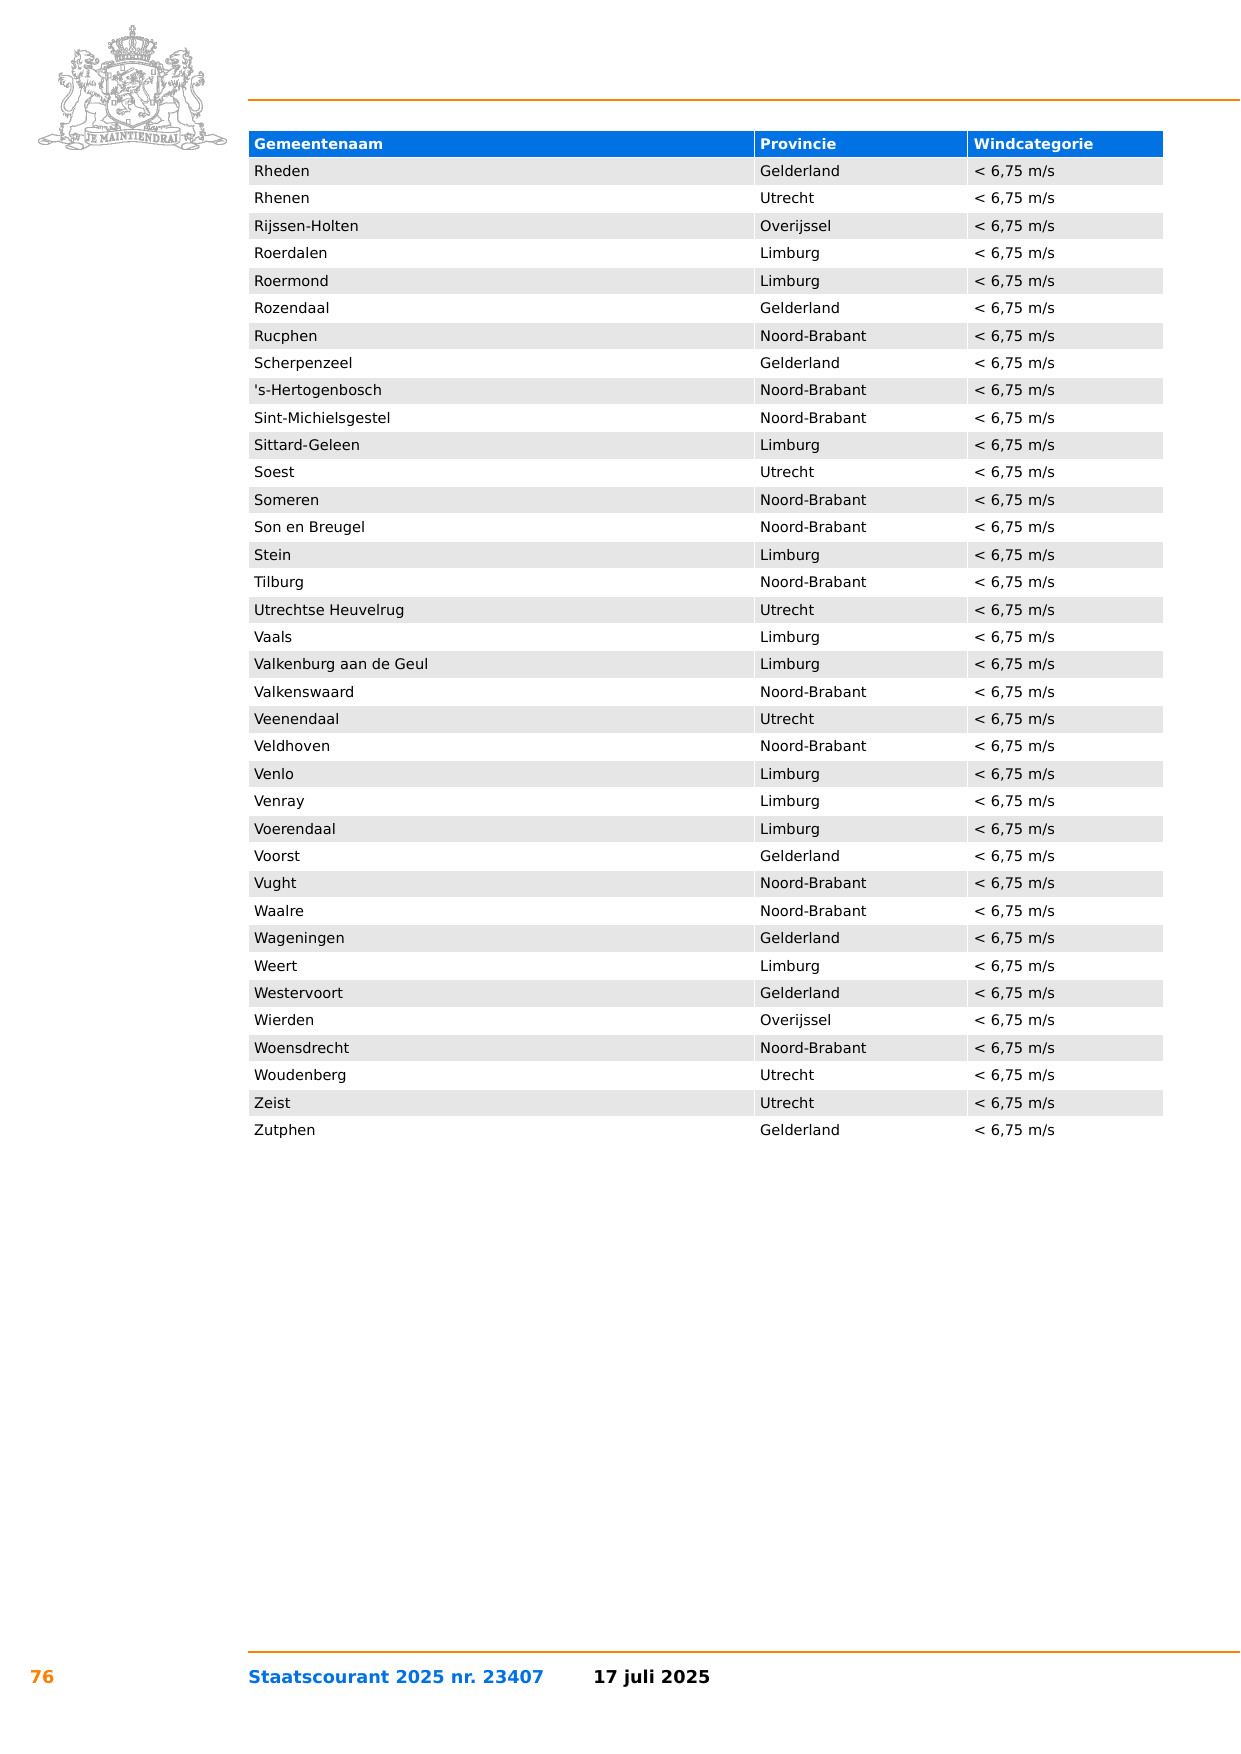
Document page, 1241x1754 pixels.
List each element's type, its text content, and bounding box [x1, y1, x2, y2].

table_cell < 6,75 m/s [968, 405, 1163, 431]
table_cell < 6,75 m/s [968, 679, 1163, 705]
table_cell Wageningen [249, 925, 754, 952]
table_cell < 6,75 m/s [968, 1063, 1163, 1089]
table_cell Sittard-Geleen [249, 432, 754, 459]
table_cell Westervoort [249, 980, 754, 1007]
table_cell Limburg [755, 542, 967, 568]
table_cell Noord-Brabant [755, 734, 967, 760]
picture [38, 25, 227, 150]
table_cell < 6,75 m/s [968, 898, 1163, 924]
table_cell Soest [249, 460, 754, 486]
table_cell Rheden [249, 158, 754, 185]
table_cell Son en Breugel [249, 515, 754, 541]
table_cell Voorst [249, 843, 754, 869]
table_cell Noord-Brabant [755, 679, 967, 705]
table_cell Vught [249, 871, 754, 897]
table_cell < 6,75 m/s [968, 241, 1163, 267]
table_cell Utrecht [755, 597, 967, 623]
table_cell Voerendaal [249, 816, 754, 842]
table_cell Gelderland [755, 1117, 967, 1143]
table_cell Limburg [755, 789, 967, 815]
table_header Windcategorie [968, 131, 1163, 157]
table_cell < 6,75 m/s [968, 953, 1163, 979]
table_cell Someren [249, 487, 754, 513]
table_cell Valkenburg aan de Geul [249, 651, 754, 678]
table_cell Gelderland [755, 843, 967, 869]
table_cell < 6,75 m/s [968, 487, 1163, 513]
table_cell Noord-Brabant [755, 871, 967, 897]
table_cell Scherpenzeel [249, 350, 754, 376]
table_cell < 6,75 m/s [968, 213, 1163, 239]
table_cell < 6,75 m/s [968, 1117, 1163, 1143]
table_cell Limburg [755, 624, 967, 650]
table_cell < 6,75 m/s [968, 871, 1163, 897]
table_cell Gelderland [755, 980, 967, 1007]
table_cell Noord-Brabant [755, 323, 967, 349]
table_cell Limburg [755, 268, 967, 294]
table_cell Limburg [755, 816, 967, 842]
table_cell Venray [249, 789, 754, 815]
table_cell Overijssel [755, 1008, 967, 1034]
table_cell Sint-Michielsgestel [249, 405, 754, 431]
table_cell < 6,75 m/s [968, 843, 1163, 869]
table_cell Noord-Brabant [755, 1035, 967, 1061]
table_cell Rucphen [249, 323, 754, 349]
table_cell 's-Hertogenbosch [249, 378, 754, 404]
table_cell < 6,75 m/s [968, 542, 1163, 568]
table_cell Utrecht [755, 706, 967, 733]
table_cell < 6,75 m/s [968, 460, 1163, 486]
table_cell Vaals [249, 624, 754, 650]
table_cell Utrechtse Heuvelrug [249, 597, 754, 623]
table_cell Waalre [249, 898, 754, 924]
table_cell < 6,75 m/s [968, 980, 1163, 1007]
table_cell Gelderland [755, 350, 967, 376]
table_cell Veldhoven [249, 734, 754, 760]
table_cell < 6,75 m/s [968, 816, 1163, 842]
table_cell Utrecht [755, 1063, 967, 1089]
table_cell Noord-Brabant [755, 898, 967, 924]
table_cell Gelderland [755, 295, 967, 322]
table_cell < 6,75 m/s [968, 350, 1163, 376]
table_cell < 6,75 m/s [968, 761, 1163, 787]
table_cell Stein [249, 542, 754, 568]
table_cell Noord-Brabant [755, 405, 967, 431]
table_cell Woensdrecht [249, 1035, 754, 1061]
table_cell Gelderland [755, 925, 967, 952]
table_header Provincie [755, 131, 967, 157]
table_cell < 6,75 m/s [968, 158, 1163, 185]
table_cell Noord-Brabant [755, 515, 967, 541]
table_cell Zutphen [249, 1117, 754, 1143]
table_cell < 6,75 m/s [968, 268, 1163, 294]
table_cell Woudenberg [249, 1063, 754, 1089]
table_cell < 6,75 m/s [968, 569, 1163, 596]
table_cell Limburg [755, 241, 967, 267]
table_cell Roermond [249, 268, 754, 294]
table_cell Tilburg [249, 569, 754, 596]
table_cell < 6,75 m/s [968, 378, 1163, 404]
table_cell < 6,75 m/s [968, 925, 1163, 952]
table_cell Utrecht [755, 186, 967, 212]
table_cell < 6,75 m/s [968, 706, 1163, 733]
table_cell < 6,75 m/s [968, 1008, 1163, 1034]
table_cell < 6,75 m/s [968, 734, 1163, 760]
table_cell Noord-Brabant [755, 569, 967, 596]
table_cell Wierden [249, 1008, 754, 1034]
table_cell < 6,75 m/s [968, 651, 1163, 678]
table_cell Utrecht [755, 460, 967, 486]
table_cell < 6,75 m/s [968, 323, 1163, 349]
table_cell Limburg [755, 432, 967, 459]
table_cell Limburg [755, 651, 967, 678]
table_header Gemeentenaam [249, 131, 754, 157]
table_cell Rijssen-Holten [249, 213, 754, 239]
table_cell Gelderland [755, 158, 967, 185]
table_cell < 6,75 m/s [968, 515, 1163, 541]
table_cell < 6,75 m/s [968, 295, 1163, 322]
table_cell Noord-Brabant [755, 378, 967, 404]
table_cell Zeist [249, 1090, 754, 1116]
table_cell < 6,75 m/s [968, 186, 1163, 212]
table_cell Roerdalen [249, 241, 754, 267]
table_cell Noord-Brabant [755, 487, 967, 513]
table_cell Utrecht [755, 1090, 967, 1116]
table_cell < 6,75 m/s [968, 1090, 1163, 1116]
table_cell < 6,75 m/s [968, 624, 1163, 650]
table_cell < 6,75 m/s [968, 789, 1163, 815]
table_cell Overijssel [755, 213, 967, 239]
table_cell Weert [249, 953, 754, 979]
table_cell Valkenswaard [249, 679, 754, 705]
table_cell < 6,75 m/s [968, 597, 1163, 623]
table_cell Rozendaal [249, 295, 754, 322]
table_cell Limburg [755, 953, 967, 979]
table_cell Veenendaal [249, 706, 754, 733]
table_cell Rhenen [249, 186, 754, 212]
table_cell < 6,75 m/s [968, 1035, 1163, 1061]
table_cell Venlo [249, 761, 754, 787]
table_cell < 6,75 m/s [968, 432, 1163, 459]
table_cell Limburg [755, 761, 967, 787]
